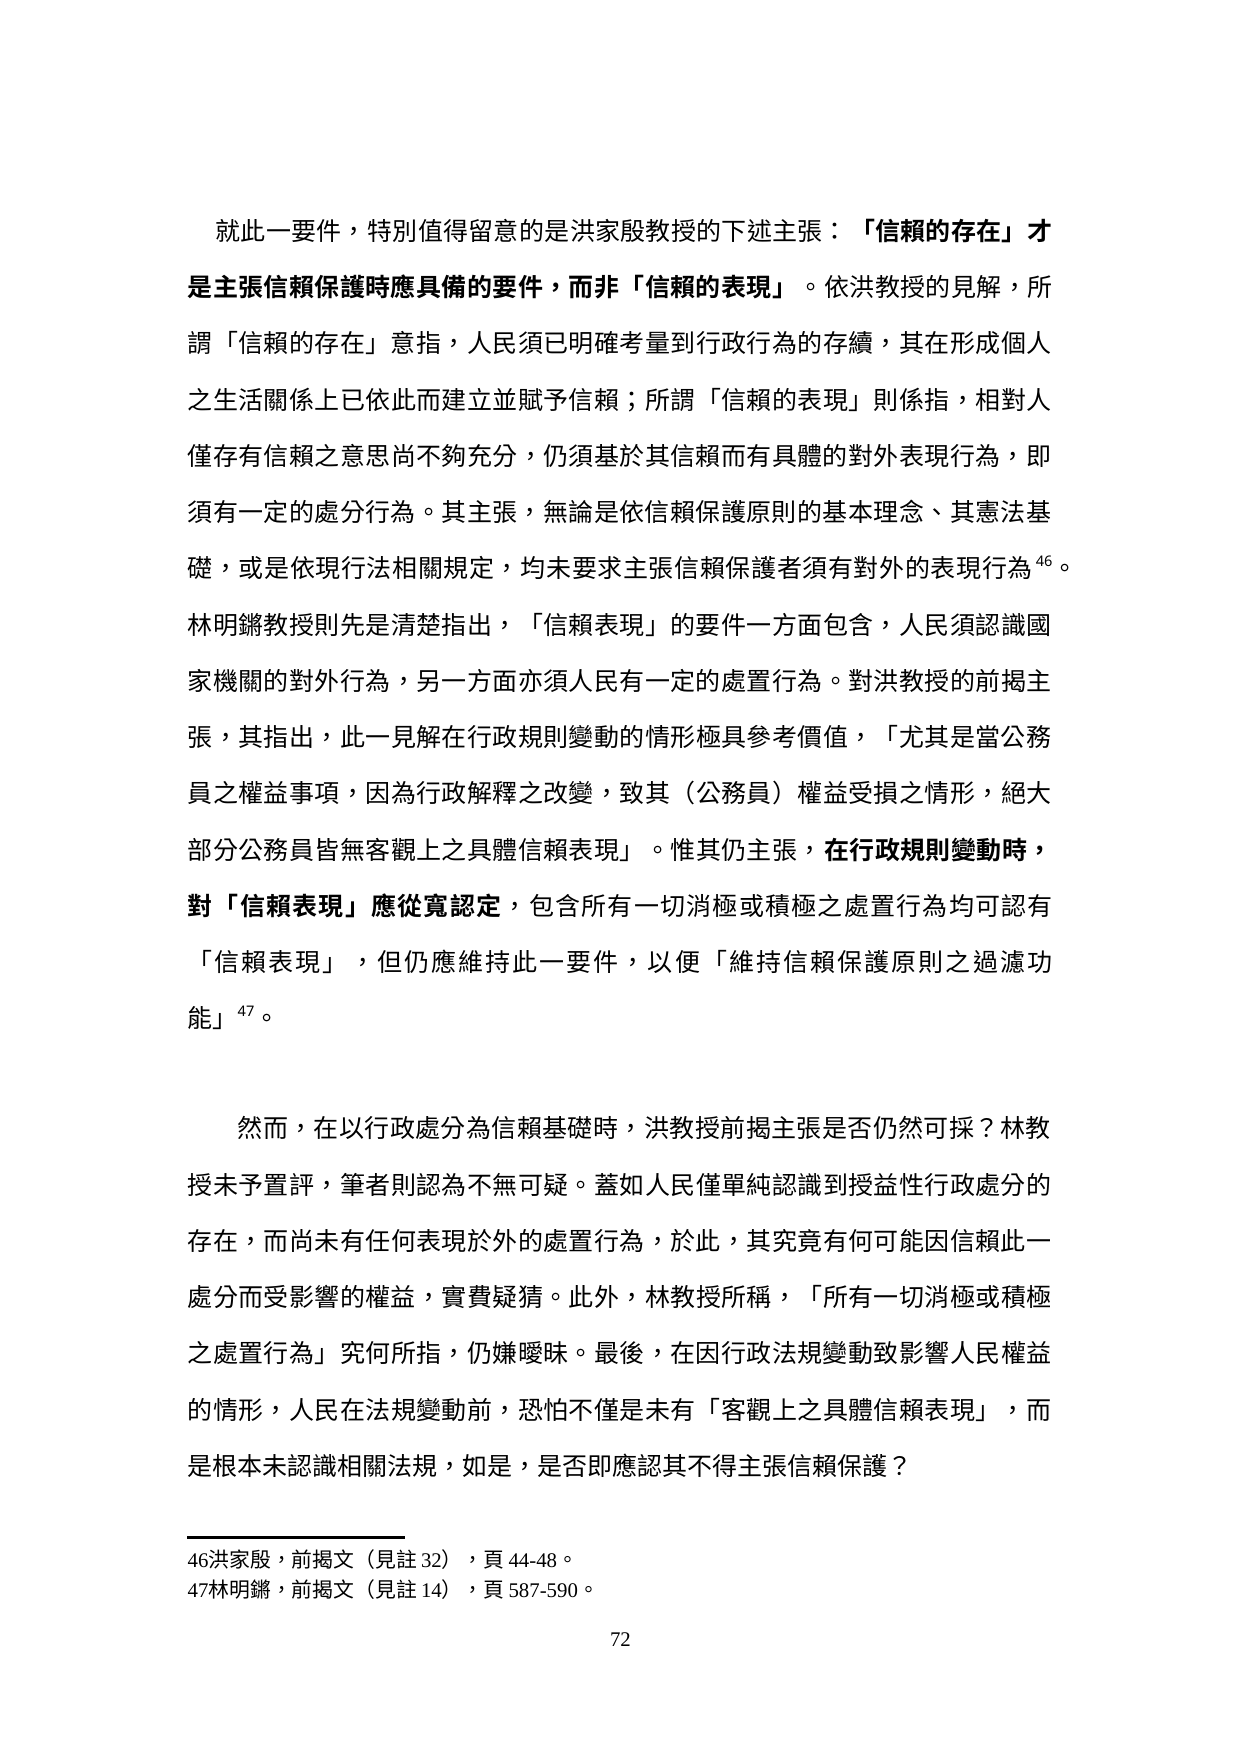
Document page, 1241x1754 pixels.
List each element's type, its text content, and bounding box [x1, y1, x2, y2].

text 然而，在以行政處分為信賴基礎時，洪教授前揭主張是否仍然可採？林教授未予置評，筆者則認為不無可疑。蓋如人民僅單純認識到授益性行政處分的存在，而尚未有任何表現於外的處置行為，於此，其究竟有何可能因信賴此一處分而受影響的權益，實費疑猜。此外，林教授所稱，「所有一切消極或積極之處置行為」究何所指，仍嫌曖昧。最後，在因行政法規變動致影響人民權益的情形，人民在法規變動前，恐怕不僅是未有「客觀上之具體信賴表現」，而是根本未認識相關法規，如是，是否即應認其不得主張信賴保護？ [187, 1102, 1053, 1477]
text 就此一要件，特別值得留意的是洪家殷教授的下述主張：「信賴的存在」才是主張信賴保護時應具備的要件，而非「信賴的表現」。依洪教授的見解，所謂「信賴的存在」意指，人民須已明確考量到行政行為的存續，其在形成個人之生活關係上已依此而建立並賦予信賴；所謂「信賴的表現」則係指，相對人僅存有信賴之意思尚不夠充分，仍須基於其信賴而有具體的對外表現行為，即須有一定的處分行為。其主張，無論是依信賴保護原則的基本理念、其憲法基礎，或是依現行法相關規定，均未要求主張信賴保護者須有對外的表現行為。林明鏘教授則先是清楚指出，「信賴表現」的要件一方面包含，人民須認識國家機關的對外行為，另一方面亦須人民有一定的處置行為。對洪教授的前揭主張，其指出，此一見解在行政規則變動的情形極具參考價值，「尤其是當公務員之權益事項，因為行政解釋之改變，致其（公務員）權益受損之情形，絕大部分公務員皆無客觀上之具體信賴表現」。惟其仍主張，在行政規則變動時，對「信賴表現」應從寬認定，包含所有一切消極或積極之處置行為均可認有「信賴表現」，但仍應維持此一要件，以便「維持信賴保護原則之過濾功能」。 [187, 204, 1053, 1029]
text 洪家殷，前揭文（見註32），頁44-48。 [187, 1543, 1053, 1574]
text 林明鏘，前揭文（見註14），頁587-590。 [187, 1574, 1053, 1604]
